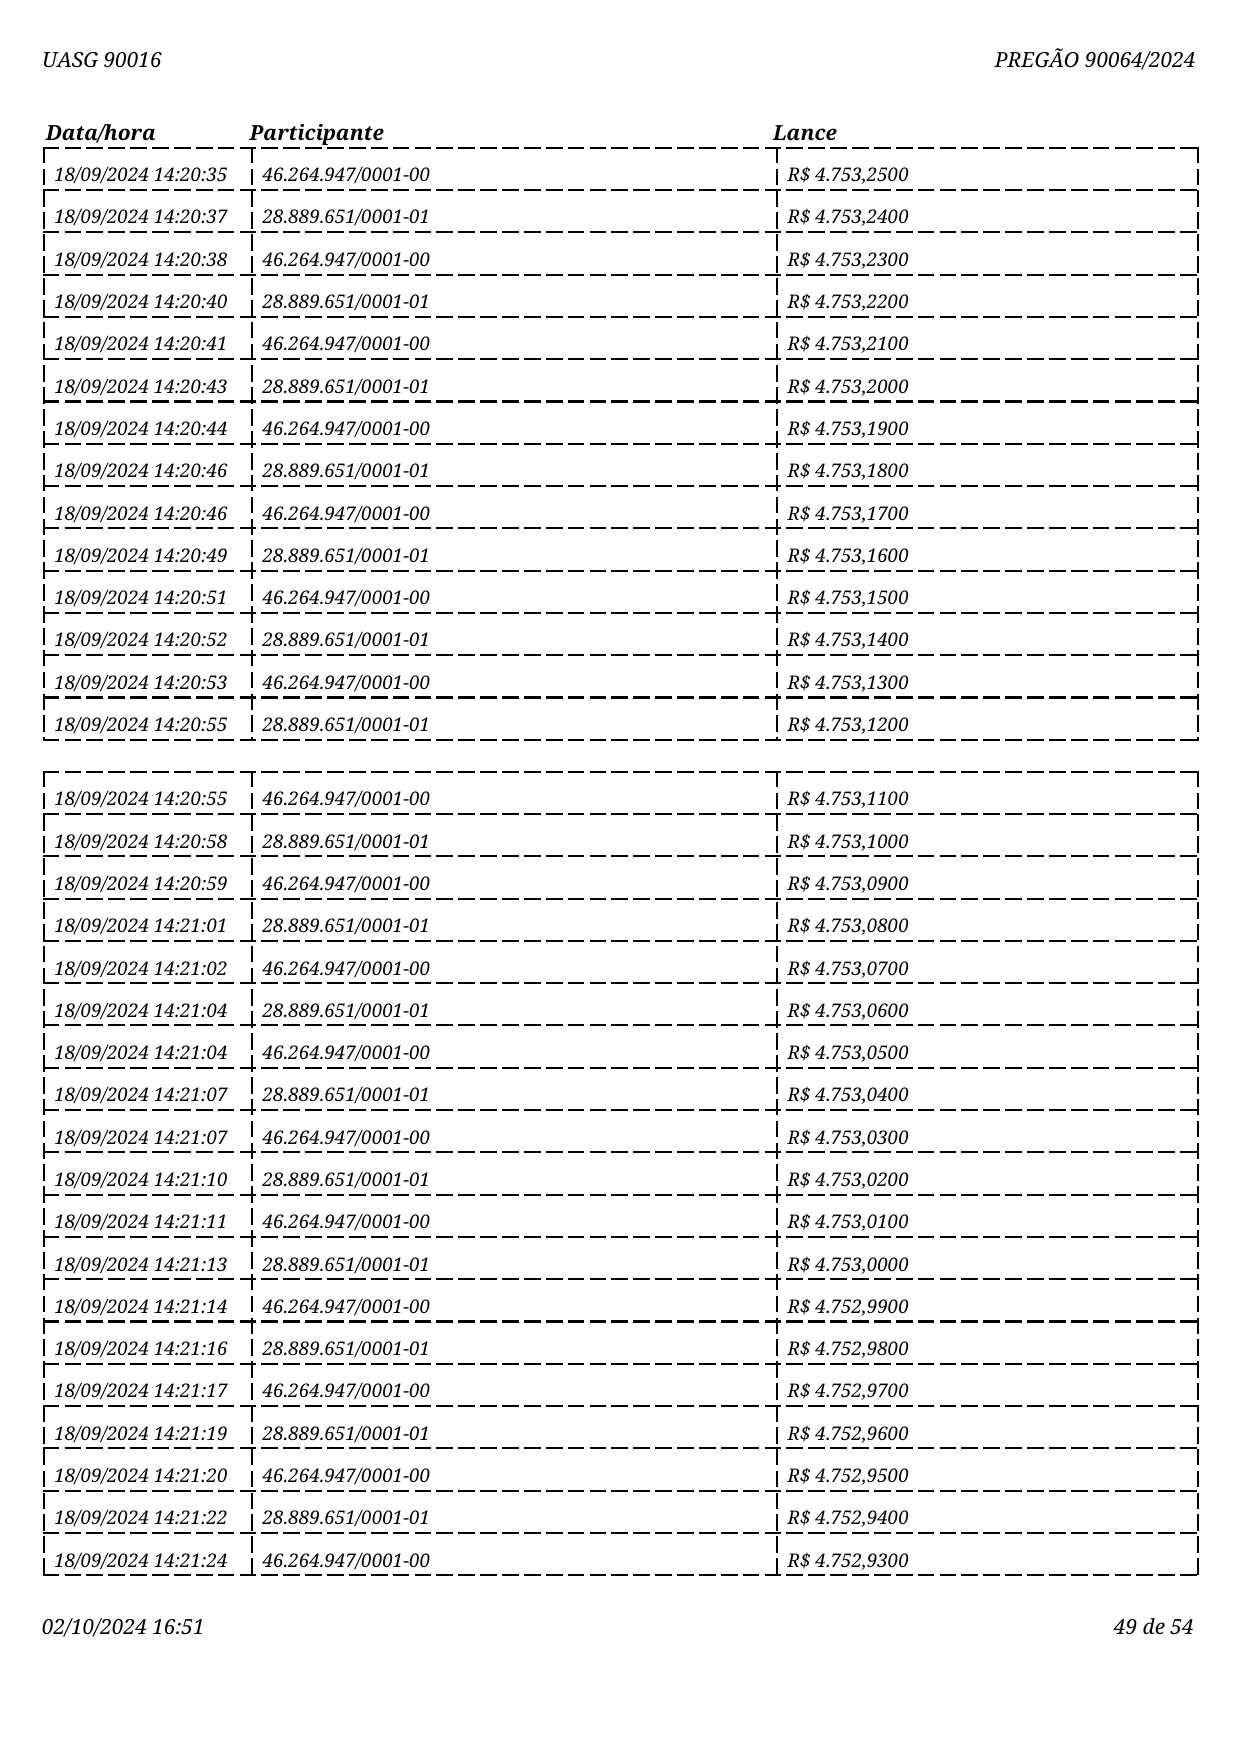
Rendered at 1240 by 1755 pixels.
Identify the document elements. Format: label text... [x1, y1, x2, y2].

table_cell R$ 4.753,0100 [777, 1194, 1198, 1236]
table_cell 18/09/2024 14:21:11 [44, 1194, 252, 1236]
table_cell 28.889.651/0001-01 [252, 982, 777, 1024]
table_cell 28.889.651/0001-01 [252, 1151, 777, 1193]
table_cell 18/09/2024 14:20:38 [44, 231, 252, 273]
table_cell 18/09/2024 14:20:41 [44, 316, 252, 358]
table_cell R$ 4.753,2400 [777, 189, 1198, 231]
table_cell 18/09/2024 14:21:02 [44, 940, 252, 982]
table_cell 28.889.651/0001-01 [252, 898, 777, 940]
table_cell 28.889.651/0001-01 [252, 1405, 777, 1447]
table_cell 28.889.651/0001-01 [252, 527, 777, 569]
table_cell 28.889.651/0001-01 [252, 1320, 777, 1363]
table_header R$ 4.753,1100 [777, 771, 1198, 813]
table_cell 46.264.947/0001-00 [252, 1024, 777, 1067]
table_cell R$ 4.753,2500 [777, 147, 1198, 189]
table_cell R$ 4.753,0600 [777, 982, 1198, 1024]
table_cell R$ 4.753,0400 [777, 1067, 1198, 1109]
table_cell 46.264.947/0001-00 [252, 147, 777, 189]
table_cell 18/09/2024 14:21:10 [44, 1151, 252, 1193]
table_cell R$ 4.752,9700 [777, 1363, 1198, 1405]
table_cell R$ 4.753,0200 [777, 1151, 1198, 1193]
table_cell R$ 4.752,9800 [777, 1320, 1198, 1363]
table_cell 18/09/2024 14:21:22 [44, 1490, 252, 1532]
table_cell 28.889.651/0001-01 [252, 612, 777, 654]
table_cell 46.264.947/0001-00 [252, 654, 777, 696]
table_header 18/09/2024 14:20:55 [44, 771, 252, 813]
table_cell 28.889.651/0001-01 [252, 1490, 777, 1532]
table_cell 18/09/2024 14:20:46 [44, 443, 252, 485]
table_cell R$ 4.753,1600 [777, 527, 1198, 569]
table_cell 46.264.947/0001-00 [252, 1532, 777, 1574]
table_cell 18/09/2024 14:21:04 [44, 982, 252, 1024]
table_cell 46.264.947/0001-00 [252, 1194, 777, 1236]
table_cell R$ 4.753,1200 [777, 696, 1198, 739]
table_cell 18/09/2024 14:20:59 [44, 855, 252, 897]
table_cell R$ 4.752,9500 [777, 1447, 1198, 1489]
table_cell 18/09/2024 14:20:35 [44, 147, 252, 189]
table_cell R$ 4.753,2300 [777, 231, 1198, 273]
table_cell 18/09/2024 14:20:51 [44, 570, 252, 612]
table_cell R$ 4.753,0000 [777, 1236, 1198, 1278]
table_cell 18/09/2024 14:20:44 [44, 400, 252, 443]
table_cell R$ 4.753,1700 [777, 485, 1198, 527]
table_cell R$ 4.753,1500 [777, 570, 1198, 612]
table_cell 18/09/2024 14:20:52 [44, 612, 252, 654]
table_cell 46.264.947/0001-00 [252, 1109, 777, 1151]
table_cell R$ 4.753,1000 [777, 813, 1198, 855]
table_cell R$ 4.752,9900 [777, 1278, 1198, 1320]
table_cell 46.264.947/0001-00 [252, 570, 777, 612]
table_cell 18/09/2024 14:21:01 [44, 898, 252, 940]
table_cell 18/09/2024 14:21:07 [44, 1067, 252, 1109]
table_cell 28.889.651/0001-01 [252, 443, 777, 485]
table_cell 46.264.947/0001-00 [252, 485, 777, 527]
table_cell 46.264.947/0001-00 [252, 1363, 777, 1405]
table_cell 18/09/2024 14:20:40 [44, 274, 252, 316]
table_cell 28.889.651/0001-01 [252, 1067, 777, 1109]
table_cell 18/09/2024 14:21:13 [44, 1236, 252, 1278]
table_cell R$ 4.753,0900 [777, 855, 1198, 897]
table_cell R$ 4.753,1300 [777, 654, 1198, 696]
table_cell 28.889.651/0001-01 [252, 274, 777, 316]
table_cell R$ 4.753,1800 [777, 443, 1198, 485]
table_cell 18/09/2024 14:20:46 [44, 485, 252, 527]
table_cell R$ 4.753,2200 [777, 274, 1198, 316]
table_cell 18/09/2024 14:21:16 [44, 1320, 252, 1363]
table_cell 28.889.651/0001-01 [252, 813, 777, 855]
table_cell 18/09/2024 14:20:55 [44, 696, 252, 739]
table_cell R$ 4.753,2100 [777, 316, 1198, 358]
table_cell R$ 4.753,0800 [777, 898, 1198, 940]
table_cell 46.264.947/0001-00 [252, 316, 777, 358]
table_cell 28.889.651/0001-01 [252, 358, 777, 400]
table_header 46.264.947/0001-00 [252, 771, 777, 813]
table_cell R$ 4.752,9300 [777, 1532, 1198, 1574]
table_cell R$ 4.753,2000 [777, 358, 1198, 400]
table_cell R$ 4.752,9400 [777, 1490, 1198, 1532]
table_cell 46.264.947/0001-00 [252, 940, 777, 982]
table_cell R$ 4.752,9600 [777, 1405, 1198, 1447]
table_cell 18/09/2024 14:20:43 [44, 358, 252, 400]
table_cell R$ 4.753,0700 [777, 940, 1198, 982]
table_cell 18/09/2024 14:21:19 [44, 1405, 252, 1447]
table_cell 18/09/2024 14:21:07 [44, 1109, 252, 1151]
table_cell 28.889.651/0001-01 [252, 189, 777, 231]
table_cell 28.889.651/0001-01 [252, 1236, 777, 1278]
table_cell 18/09/2024 14:20:37 [44, 189, 252, 231]
table_cell 18/09/2024 14:21:04 [44, 1024, 252, 1067]
table_cell 18/09/2024 14:20:58 [44, 813, 252, 855]
table_cell 18/09/2024 14:21:24 [44, 1532, 252, 1574]
table_cell R$ 4.753,1400 [777, 612, 1198, 654]
table_cell 46.264.947/0001-00 [252, 400, 777, 443]
table_cell 18/09/2024 14:21:17 [44, 1363, 252, 1405]
table_cell 18/09/2024 14:21:20 [44, 1447, 252, 1489]
table_cell 46.264.947/0001-00 [252, 231, 777, 273]
table_cell 28.889.651/0001-01 [252, 696, 777, 739]
table_cell 18/09/2024 14:20:49 [44, 527, 252, 569]
table_cell R$ 4.753,0500 [777, 1024, 1198, 1067]
table_cell 46.264.947/0001-00 [252, 1278, 777, 1320]
table_cell R$ 4.753,0300 [777, 1109, 1198, 1151]
table_cell 46.264.947/0001-00 [252, 855, 777, 897]
table_cell 18/09/2024 14:21:14 [44, 1278, 252, 1320]
table_cell R$ 4.753,1900 [777, 400, 1198, 443]
table_cell 46.264.947/0001-00 [252, 1447, 777, 1489]
table_cell 18/09/2024 14:20:53 [44, 654, 252, 696]
